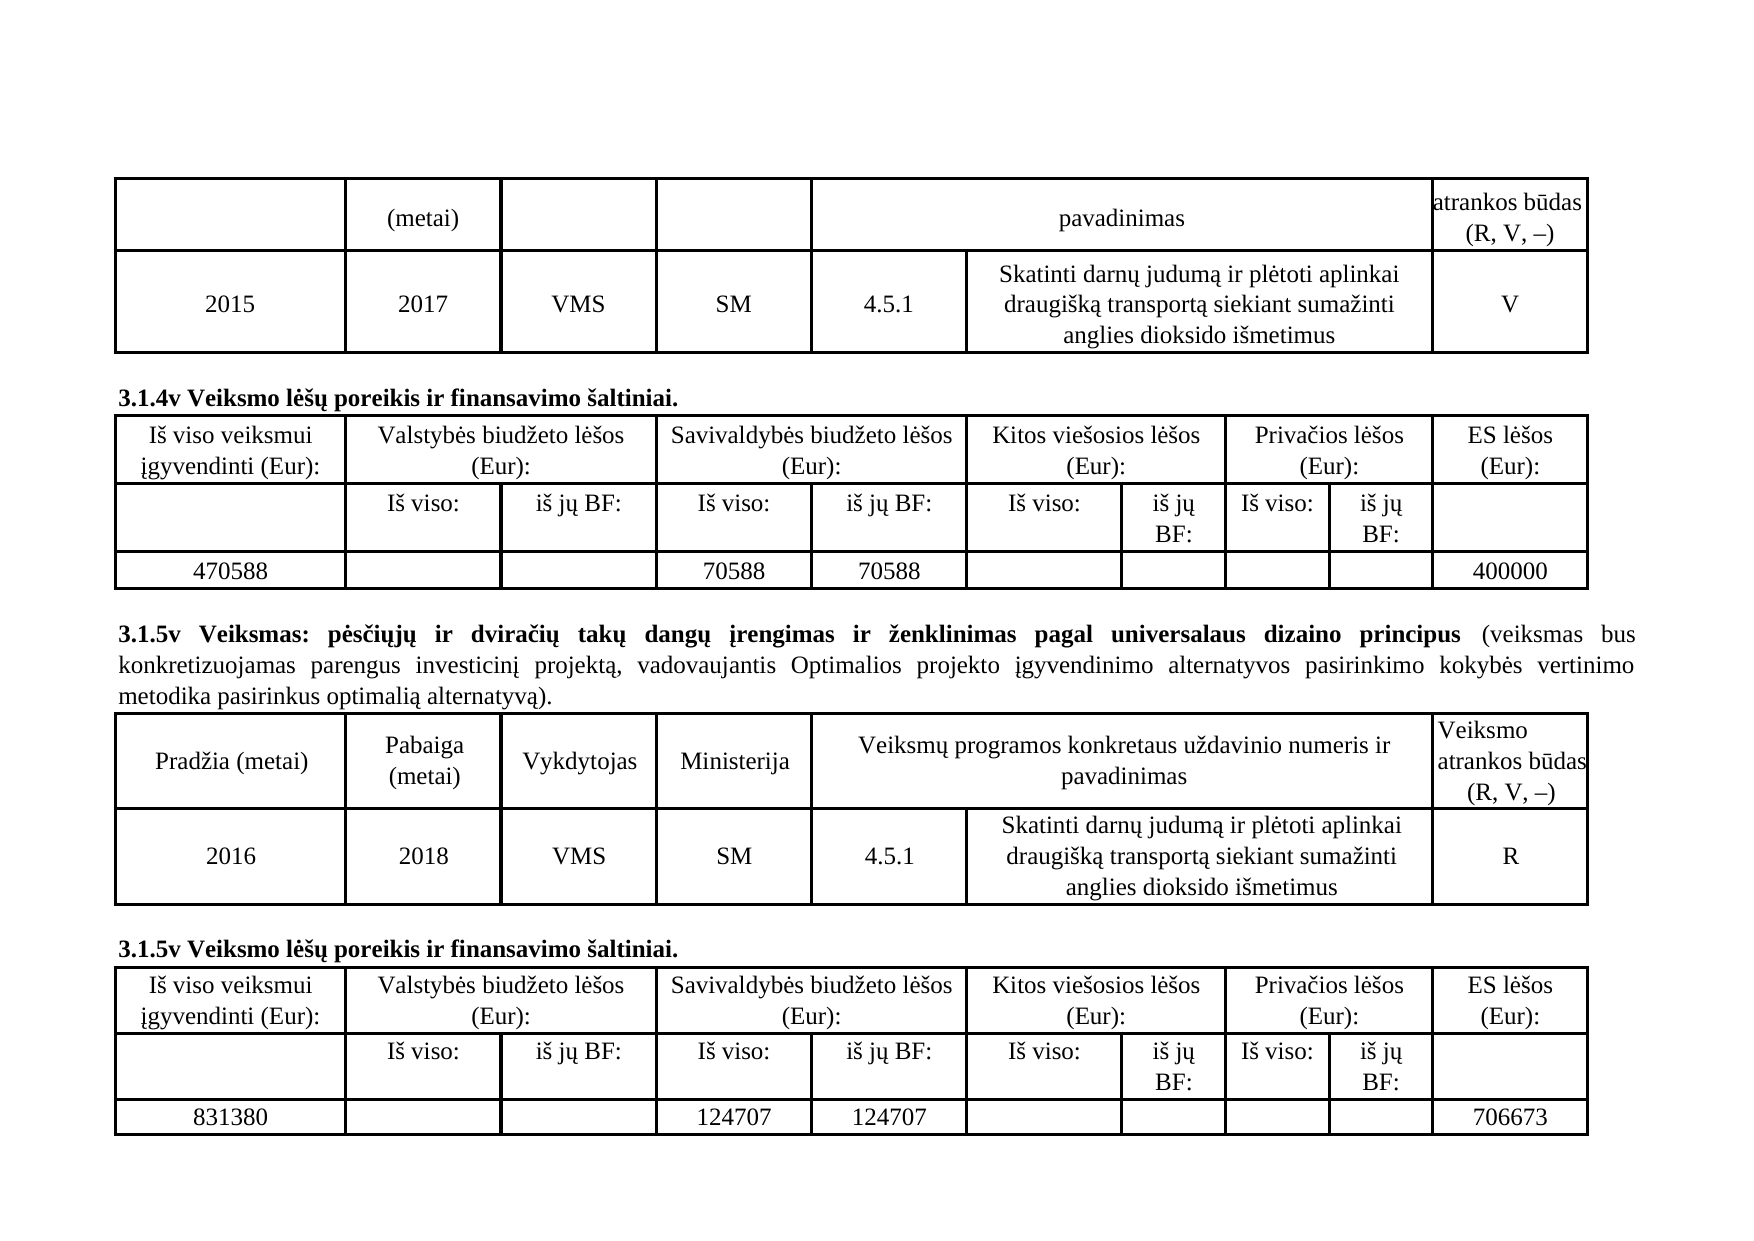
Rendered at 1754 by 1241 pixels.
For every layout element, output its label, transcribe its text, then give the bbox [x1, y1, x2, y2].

table_cell [117, 485, 344, 550]
table_cell 400000 [1434, 553, 1586, 587]
table_header atrankos būdas (R, V, –) [1434, 180, 1586, 249]
table_cell Skatinti darnų judumą ir plėtoti aplinkai draugišką transportą siekiant sumažinti anglies dioksido išmetimus [968, 810, 1431, 903]
table_header Pabaiga (metai) [347, 715, 499, 807]
table_cell [1331, 1101, 1431, 1133]
table_cell iš jų BF: [503, 485, 655, 550]
table_cell [1434, 485, 1586, 550]
table_header [658, 180, 810, 249]
table_cell Iš viso: [968, 485, 1120, 550]
table_header Pradžia (metai) [117, 715, 344, 807]
table_cell iš jų BF: [1331, 1035, 1431, 1098]
table_cell Iš viso: [658, 1035, 810, 1098]
table_cell SM [658, 252, 810, 351]
table_cell [503, 1101, 655, 1133]
table_cell iš jų BF: [503, 1035, 655, 1098]
table_header Iš viso veiksmui įgyvendinti (Eur): [117, 969, 344, 1032]
table_cell [1123, 1101, 1224, 1133]
table_cell [1331, 553, 1431, 587]
table_cell 831380 [117, 1101, 344, 1133]
table_cell 124707 [658, 1101, 810, 1133]
table_header Savivaldybės biudžeto lėšos (Eur): [658, 417, 965, 482]
table_cell Iš viso: [347, 1035, 499, 1098]
table_header ES lėšos (Eur): [1434, 969, 1586, 1032]
table_header ES lėšos (Eur): [1434, 417, 1586, 482]
table_header Veiksmo atrankos būdas (R, V, –) [1434, 715, 1586, 807]
table_cell 70588 [813, 553, 965, 587]
table_cell 470588 [117, 553, 344, 587]
table_header [503, 180, 655, 249]
table_header Kitos viešosios lėšos (Eur): [968, 417, 1224, 482]
table_cell Iš viso: [347, 485, 499, 550]
table_header pavadinimas [813, 180, 1431, 249]
table_cell 4.5.1 [813, 252, 965, 351]
table_header Valstybės biudžeto lėšos (Eur): [347, 969, 655, 1032]
table_cell Iš viso: [1227, 485, 1328, 550]
table_cell 706673 [1434, 1101, 1586, 1133]
table_header Vykdytojas [503, 715, 655, 807]
table_cell iš jų BF: [813, 485, 965, 550]
table_header Privačios lėšos (Eur): [1227, 969, 1431, 1032]
table_cell [503, 553, 655, 587]
text 3.1.5v Veiksmas: pėsčiųjų ir dviračių takų dangų įrengimas ir ženklinimas pagal universalaus dizaino principus (veiksmas bus konkretizuojamas parengus investicinį projektą, vadovaujantis Optimalios projekto įgyvendinimo alternatyvos pasirinkimo kokybės vertinimo metodika pasirinkus optimalią alternatyvą). [118, 619, 1636, 710]
table_cell V [1434, 252, 1586, 351]
table_cell iš jų BF: [1123, 485, 1224, 550]
table_cell [1227, 553, 1328, 587]
table_cell [968, 1101, 1120, 1133]
table_cell iš jų BF: [813, 1035, 965, 1098]
table_cell [1434, 1035, 1586, 1098]
text 3.1.4v Veiksmo lėšų poreikis ir finansavimo šaltiniai. [118, 383, 1636, 412]
table_cell 2018 [347, 810, 499, 903]
table_cell SM [658, 810, 810, 903]
table_cell iš jų BF: [1331, 485, 1431, 550]
table_cell Skatinti darnų judumą ir plėtoti aplinkai draugišką transportą siekiant sumažinti anglies dioksido išmetimus [968, 252, 1431, 351]
table_header Iš viso veiksmui įgyvendinti (Eur): [117, 417, 344, 482]
table_cell [347, 553, 499, 587]
text 3.1.5v Veiksmo lėšų poreikis ir finansavimo šaltiniai. [118, 934, 1636, 963]
table_cell [1123, 553, 1224, 587]
table_cell [117, 1035, 344, 1098]
table_cell Iš viso: [968, 1035, 1120, 1098]
table_cell R [1434, 810, 1586, 903]
table_cell [347, 1101, 499, 1133]
table_cell 2015 [117, 252, 344, 351]
table_header [117, 180, 344, 249]
table_cell Iš viso: [1227, 1035, 1328, 1098]
table_cell 2017 [347, 252, 499, 351]
table_header Savivaldybės biudžeto lėšos (Eur): [658, 969, 965, 1032]
table_cell 124707 [813, 1101, 965, 1133]
table_cell 2016 [117, 810, 344, 903]
table_cell iš jų BF: [1123, 1035, 1224, 1098]
table_cell Iš viso: [658, 485, 810, 550]
table_header Ministerija [658, 715, 810, 807]
table_header (metai) [347, 180, 499, 249]
table_cell [968, 553, 1120, 587]
table_header Privačios lėšos (Eur): [1227, 417, 1431, 482]
table_cell [1227, 1101, 1328, 1133]
table_cell 70588 [658, 553, 810, 587]
table_cell VMS [503, 252, 655, 351]
table_cell VMS [503, 810, 655, 903]
table_header Kitos viešosios lėšos (Eur): [968, 969, 1224, 1032]
table_header Valstybės biudžeto lėšos (Eur): [347, 417, 655, 482]
table_header Veiksmų programos konkretaus uždavinio numeris ir pavadinimas [813, 715, 1431, 807]
table_cell 4.5.1 [813, 810, 965, 903]
